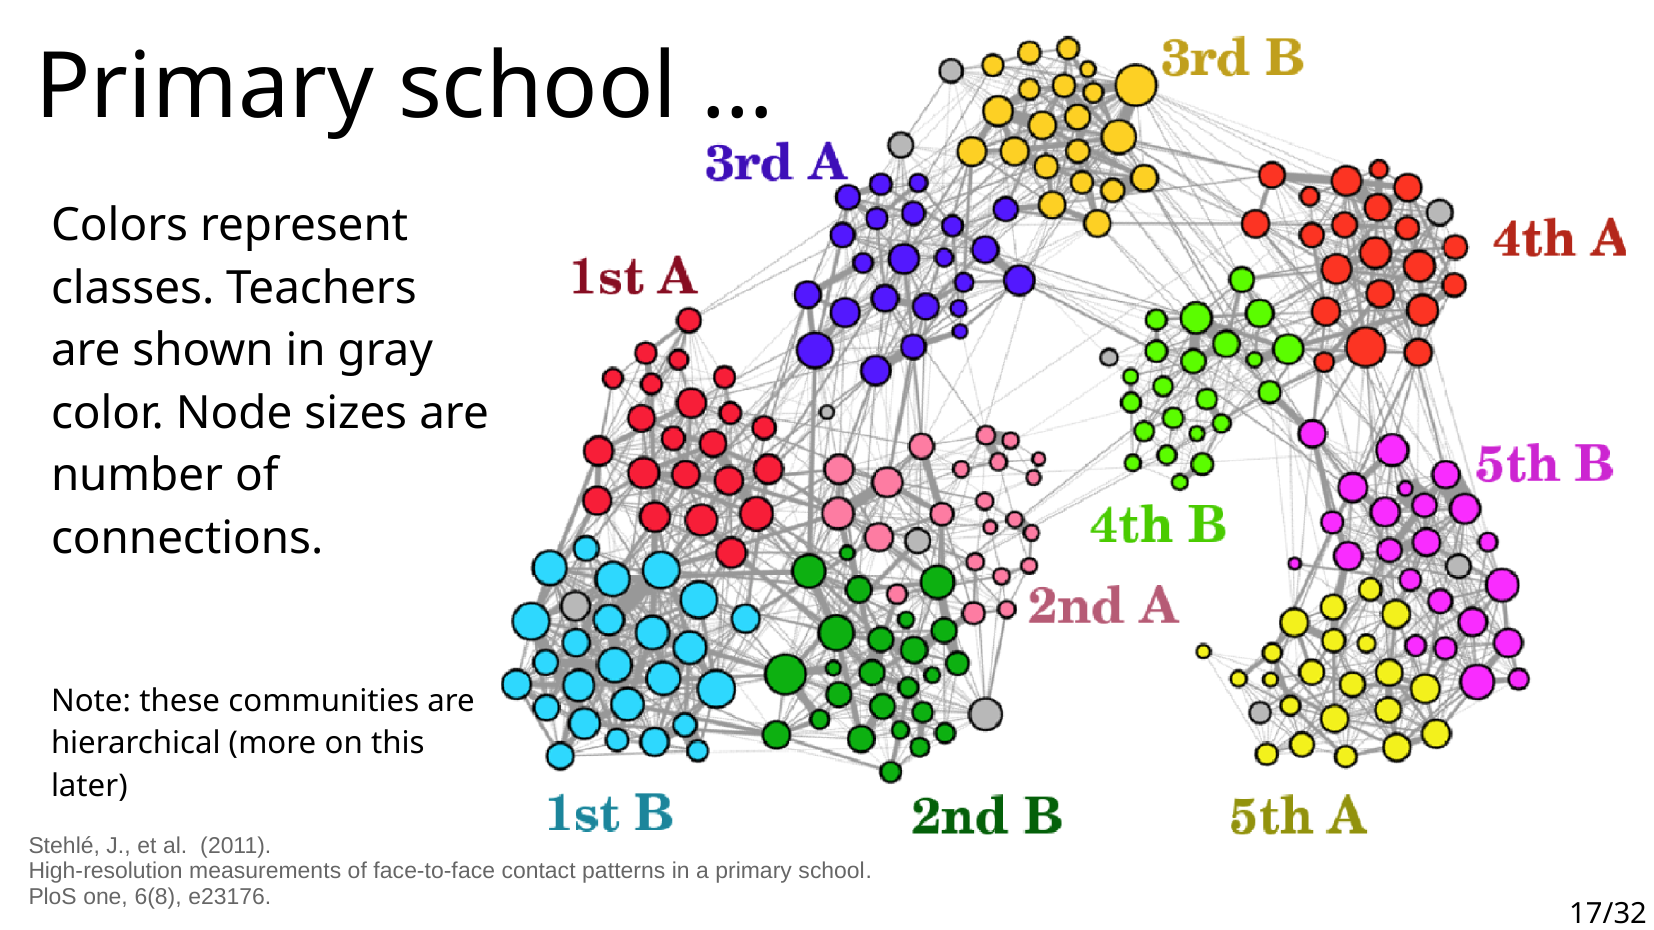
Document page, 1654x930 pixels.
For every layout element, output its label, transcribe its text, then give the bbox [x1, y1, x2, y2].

title Primary school … [35, 0, 793, 166]
text_box Stehlé, J., et al. (2011). High-resolution measurements of face-to-face contact patterns in a primary school. PloS one, 6(8), e23176. [13, 825, 901, 917]
picture [495, 29, 1632, 841]
text_box Colors represent classes. Teachers are shown in gray color. Node sizes are number of connections. Note: these communities are hierarchical (more on this later) [36, 184, 511, 859]
